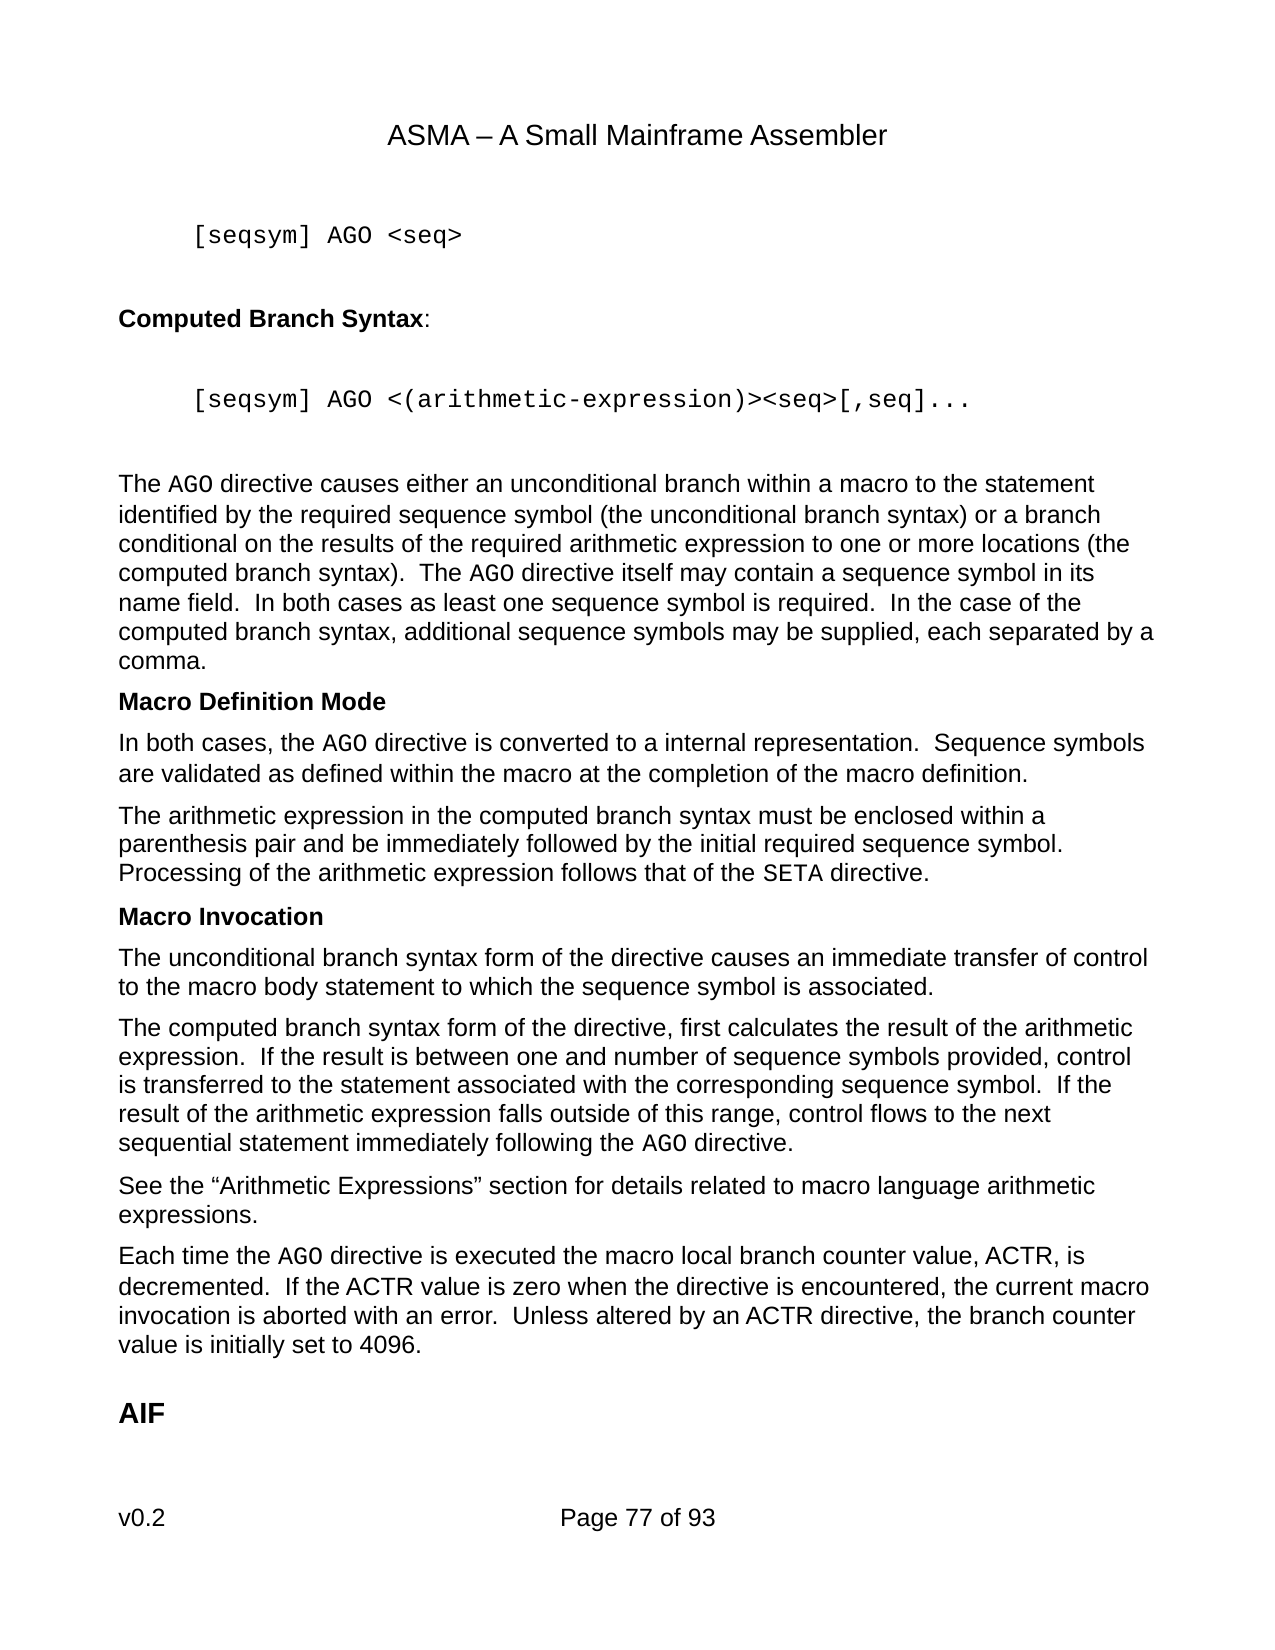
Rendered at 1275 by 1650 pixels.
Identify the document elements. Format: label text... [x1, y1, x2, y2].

text The computed branch syntax form of the directive, first calculates the result of the arithmetic expression. If the result is between one and number of sequence symbols provided, control is transferred to the statement associated with the corresponding sequence symbol. If the result of the arithmetic expression falls outside of this range, control flows to the next sequential statement immediately following the AGO directive. [118, 1013, 1157, 1159]
text Macro Invocation [118, 902, 1157, 930]
text [seqsym] AGO <seq> [192, 222, 1157, 251]
text In both cases, the AGO directive is converted to a internal representation. Sequence symbols are validated as defined within the macro at the completion of the macro definition. [118, 728, 1157, 788]
text Macro Definition Mode [118, 687, 1157, 716]
text [seqsym] AGO <(arithmetic-expression)><seq>[,seq]... [192, 387, 1157, 415]
text Computed Branch Syntax: [118, 304, 1157, 333]
text Each time the AGO directive is executed the macro local branch counter value, ACTR, is decremented. If the ACTR value is zero when the directive is encountered, the current macro invocation is aborted with an error. Unless altered by an ACTR directive, the branch counter value is initially set to 4096. [118, 1241, 1157, 1358]
text The unconditional branch syntax form of the directive causes an immediate transfer of control to the macro body statement to which the sequence symbol is associated. [118, 943, 1157, 1000]
text The arithmetic expression in the computed branch syntax must be enclosed within a parenthesis pair and be immediately followed by the initial required sequence symbol. Processing of the arithmetic expression follows that of the SETA directive. [118, 801, 1157, 889]
subtitle AIF [118, 1396, 1157, 1429]
text The AGO directive causes either an unconditional branch within a macro to the statement identified by the required sequence symbol (the unconditional branch syntax) or a branch conditional on the results of the required arithmetic expression to one or more locations (the computed branch syntax). The AGO directive itself may contain a sequence symbol in its name field. In both cases as least one sequence symbol is required. In the case of the computed branch syntax, additional sequence symbols may be supplied, each separated by a comma. [118, 469, 1157, 675]
text See the “Arithmetic Expressions” section for details related to macro language arithmetic expressions. [118, 1171, 1157, 1229]
